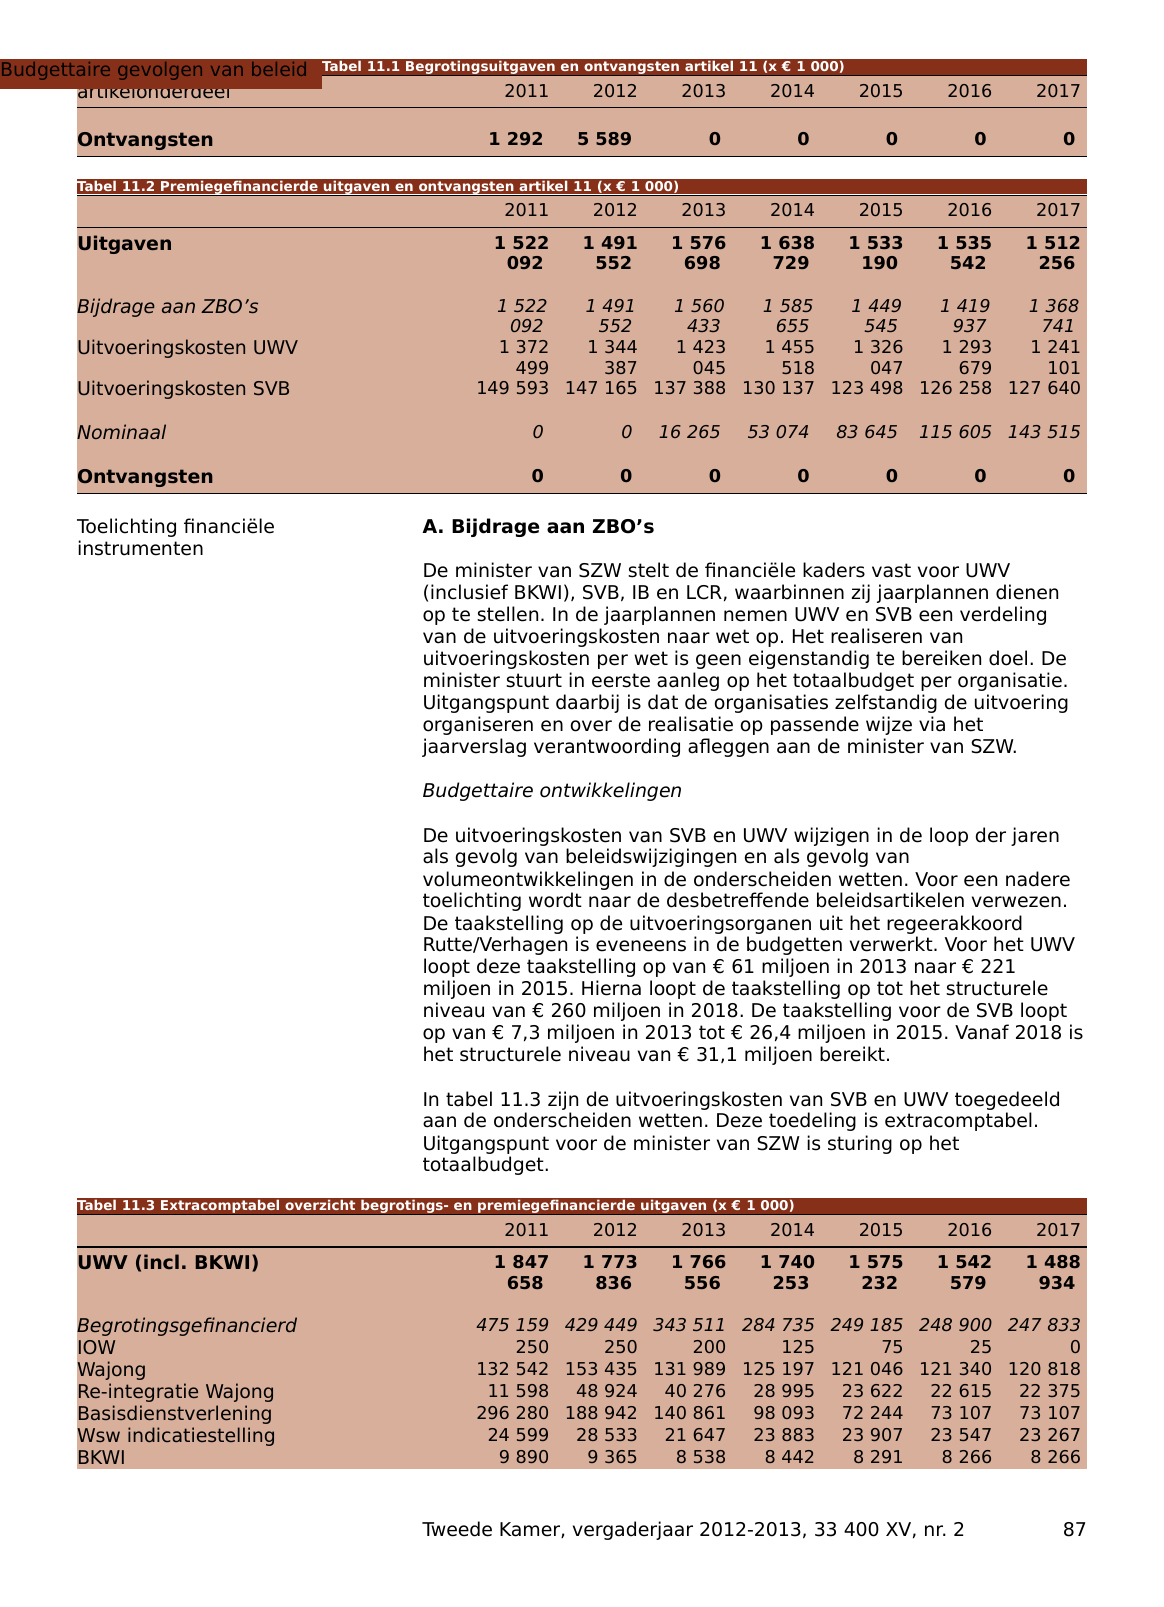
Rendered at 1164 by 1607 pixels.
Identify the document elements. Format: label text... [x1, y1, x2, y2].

table_cell [466, 400, 555, 422]
table_cell 250 [555, 1337, 644, 1359]
table_cell 9 890 [466, 1447, 555, 1469]
table_cell 28 995 [732, 1381, 821, 1403]
table_cell 1 512 256 [998, 228, 1087, 274]
table_cell 296 280 [466, 1403, 555, 1425]
table_cell 343 511 [644, 1315, 732, 1337]
table_cell 2014 [732, 196, 821, 227]
table_cell [998, 1293, 1087, 1315]
table_cell 2012 [555, 76, 644, 107]
table_cell 143 515 [998, 422, 1087, 444]
table_cell 24 599 [466, 1425, 555, 1447]
table_cell 120 818 [998, 1359, 1087, 1381]
table_cell [644, 444, 732, 466]
subtitle A. Bijdrage aan ZBO’s [422, 516, 1087, 538]
table_cell 8 538 [644, 1447, 732, 1469]
table_cell [998, 444, 1087, 466]
table_cell [555, 1293, 644, 1315]
table_cell 1 293 679 [909, 337, 998, 378]
table_cell 8 266 [909, 1447, 998, 1469]
table_cell 1 491 552 [555, 228, 644, 274]
table_cell 429 449 [555, 1315, 644, 1337]
table_cell 2015 [821, 1215, 909, 1246]
table_header Tabel 11.1 Begrotingsuitgaven en ontvangsten artikel 11 (x € 1 000) [0, 59, 1087, 89]
table_cell 1 766 556 [644, 1248, 732, 1293]
table_cell 1 326 047 [821, 337, 909, 378]
table_cell 0 [555, 466, 644, 493]
table_cell 0 [821, 466, 909, 493]
table_cell 249 185 [821, 1315, 909, 1337]
table_cell [732, 274, 821, 296]
table_cell 250 [466, 1337, 555, 1359]
table_cell 137 388 [644, 378, 732, 400]
table_cell 40 276 [644, 1381, 732, 1403]
table_cell 1 491 552 [555, 296, 644, 337]
table_cell 140 861 [644, 1403, 732, 1425]
table_cell 0 [909, 129, 998, 156]
table_cell 2011 [466, 196, 555, 227]
table_cell 8 442 [732, 1447, 821, 1469]
table_cell 284 735 [732, 1315, 821, 1337]
table_cell Uitvoeringskosten UWV [77, 337, 466, 378]
table_cell 247 833 [998, 1315, 1087, 1337]
table_cell 2013 [644, 196, 732, 227]
table_cell 121 046 [821, 1359, 909, 1381]
table_cell 23 907 [821, 1425, 909, 1447]
table_cell [466, 274, 555, 296]
table_cell Basisdienstverlening [77, 1403, 466, 1425]
table_cell [77, 400, 466, 422]
table_cell [77, 108, 466, 129]
table_cell 2013 [644, 1215, 732, 1246]
table_cell 48 924 [555, 1381, 644, 1403]
table_cell [555, 400, 644, 422]
table_cell 0 [909, 466, 998, 493]
table_cell Wsw indicatiestelling [77, 1425, 466, 1447]
table_cell 123 498 [821, 378, 909, 400]
table_cell 0 [998, 466, 1087, 493]
table_cell UWV (incl. BKWI) [77, 1248, 466, 1293]
table_cell 127 640 [998, 378, 1087, 400]
table_cell Begrotingsgefinancierd [77, 1315, 466, 1337]
table_cell 0 [644, 466, 732, 493]
table_cell [555, 444, 644, 466]
table_cell Ontvangsten [77, 129, 466, 156]
table_cell 0 [998, 1337, 1087, 1359]
table_cell 1 773 836 [555, 1248, 644, 1293]
table_cell 1 576 698 [644, 228, 732, 274]
table_cell 200 [644, 1337, 732, 1359]
table_cell 1 419 937 [909, 296, 998, 337]
table_cell 53 074 [732, 422, 821, 444]
table_cell 16 265 [644, 422, 732, 444]
table_cell BKWI [77, 1447, 466, 1469]
table_cell 0 [732, 129, 821, 156]
table_cell Uitvoeringskosten SVB [77, 378, 466, 400]
table_cell 2013 [644, 76, 732, 107]
table_cell 2016 [909, 76, 998, 107]
table_cell 8 266 [998, 1447, 1087, 1469]
table_cell [555, 108, 644, 129]
text De uitvoeringskosten van SVB en UWV wijzigen in de loop der jaren als gevolg van beleidswijzigingen en als gevolg van volumeontwikkelingen in de onderscheiden wetten. Voor een nadere toelichting wordt naar de desbetreffende beleidsartikelen verwezen. [422, 824, 1087, 912]
table_cell 2011 [466, 1215, 555, 1246]
table_cell 125 [732, 1337, 821, 1359]
table_cell 1 423 045 [644, 337, 732, 378]
table_cell 131 989 [644, 1359, 732, 1381]
table_cell [77, 1293, 555, 1315]
table_cell [821, 444, 909, 466]
table_cell 2017 [998, 196, 1087, 227]
table_cell 2015 [821, 196, 909, 227]
table_cell [732, 400, 821, 422]
table_cell 1 740 253 [732, 1248, 821, 1293]
table_cell [77, 444, 466, 466]
table_cell [732, 444, 821, 466]
table_cell 1 542 579 [909, 1248, 998, 1293]
table_cell [644, 108, 732, 129]
text De taakstelling op de uitvoeringsorganen uit het regeerakkoord Rutte/Verhagen is eveneens in de budgetten verwerkt. Voor het UWV loopt deze taakstelling op van € 61 miljoen in 2013 naar € 221 miljoen in 2015. Hierna loopt de taakstelling op tot het structurele niveau van € 260 miljoen in 2018. De taakstelling voor de SVB loopt op van € 7,3 miljoen in 2013 tot € 26,4 miljoen in 2015. Vanaf 2018 is het structurele niveau van € 31,1 miljoen bereikt. [422, 912, 1087, 1066]
table_cell 1 535 542 [909, 228, 998, 274]
table_cell 2016 [909, 196, 998, 227]
table_cell [644, 400, 732, 422]
table_header Tabel 11.3 Extracomptabel overzicht begrotings- en premiegefinancierde uitgaven (x € 1 000) [77, 1198, 1087, 1214]
table_cell 248 900 [909, 1315, 998, 1337]
table_cell 0 [998, 129, 1087, 156]
table_cell 115 605 [909, 422, 998, 444]
table_cell 132 542 [466, 1359, 555, 1381]
table_cell [909, 1293, 998, 1315]
table_cell 23 267 [998, 1425, 1087, 1447]
table_cell 72 244 [821, 1403, 909, 1425]
table_cell [644, 1293, 732, 1315]
table_cell 1 292 [466, 129, 555, 156]
table_cell 1 344 387 [555, 337, 644, 378]
table_cell 22 615 [909, 1381, 998, 1403]
table_cell 2017 [998, 76, 1087, 107]
table_cell 1 847 658 [466, 1248, 555, 1293]
table_cell 1 533 190 [821, 228, 909, 274]
text Toelichting financiële instrumenten [77, 516, 399, 560]
table_cell 9 365 [555, 1447, 644, 1469]
table_cell Wajong [77, 1359, 466, 1381]
table_cell [909, 108, 998, 129]
table_cell 73 107 [998, 1403, 1087, 1425]
table_cell [77, 274, 466, 296]
table_cell Uitgaven [77, 228, 466, 274]
table_cell 2012 [555, 196, 644, 227]
table_cell [644, 274, 732, 296]
table_cell 1 368 741 [998, 296, 1087, 337]
table_cell 1 575 232 [821, 1248, 909, 1293]
table_cell [821, 400, 909, 422]
table_cell 98 093 [732, 1403, 821, 1425]
table_cell 0 [555, 422, 644, 444]
table_cell [732, 1293, 821, 1315]
table_cell 75 [821, 1337, 909, 1359]
table_cell 1 585 655 [732, 296, 821, 337]
table_cell 1 372 499 [466, 337, 555, 378]
table_cell [909, 274, 998, 296]
table_cell 188 942 [555, 1403, 644, 1425]
table_cell 2011 [466, 76, 555, 107]
table_cell IOW [77, 1337, 466, 1359]
table_cell [821, 108, 909, 129]
table_cell [77, 1215, 466, 1246]
table_cell 130 137 [732, 378, 821, 400]
table_cell [821, 1293, 909, 1315]
table_cell 147 165 [555, 378, 644, 400]
table_cell [909, 400, 998, 422]
table_cell 121 340 [909, 1359, 998, 1381]
table_cell 2012 [555, 1215, 644, 1246]
table_cell [466, 444, 555, 466]
table_cell 23 622 [821, 1381, 909, 1403]
table_cell 1 560 433 [644, 296, 732, 337]
table_cell [909, 444, 998, 466]
table_header Tabel 11.2 Premiegefinancierde uitgaven en ontvangsten artikel 11 (x € 1 000) [77, 179, 1087, 194]
table_cell 25 [909, 1337, 998, 1359]
table_cell Re-integratie Wajong [77, 1381, 466, 1403]
table_cell 125 197 [732, 1359, 821, 1381]
table_cell Bijdrage aan ZBO’s [77, 296, 466, 337]
table_cell [998, 108, 1087, 129]
subtitle Budgettaire ontwikkelingen [422, 780, 1087, 802]
table_cell 1 449 545 [821, 296, 909, 337]
table_cell [821, 274, 909, 296]
table_cell [732, 108, 821, 129]
table_cell 0 [466, 422, 555, 444]
table_cell [555, 274, 644, 296]
table_cell 0 [821, 129, 909, 156]
table_cell 21 647 [644, 1425, 732, 1447]
table_cell 5 589 [555, 129, 644, 156]
table_cell 11 598 [466, 1381, 555, 1403]
table_cell Nominaal [77, 422, 466, 444]
table_cell 73 107 [909, 1403, 998, 1425]
table_cell 1 638 729 [732, 228, 821, 274]
table_cell 2016 [909, 1215, 998, 1246]
table_cell artikelonderdeel [77, 76, 466, 107]
table_cell 1 488 934 [998, 1248, 1087, 1293]
table_cell 2017 [998, 1215, 1087, 1246]
table_cell 1 522 092 [466, 296, 555, 337]
table_cell 475 159 [466, 1315, 555, 1337]
table_cell 153 435 [555, 1359, 644, 1381]
table_cell [466, 108, 555, 129]
table_cell 1 241 101 [998, 337, 1087, 378]
table_cell 0 [732, 466, 821, 493]
table_cell 28 533 [555, 1425, 644, 1447]
table_cell 8 291 [821, 1447, 909, 1469]
table_cell 0 [644, 129, 732, 156]
table_cell 1 455 518 [732, 337, 821, 378]
table_cell Ontvangsten [77, 466, 466, 493]
table_cell 126 258 [909, 378, 998, 400]
table_cell 2014 [732, 76, 821, 107]
table_cell 0 [466, 466, 555, 493]
table_cell 23 883 [732, 1425, 821, 1447]
table_cell 2015 [821, 76, 909, 107]
table_cell 83 645 [821, 422, 909, 444]
table_cell 23 547 [909, 1425, 998, 1447]
table_cell 1 522 092 [466, 228, 555, 274]
table_cell [998, 400, 1087, 422]
table_cell 149 593 [466, 378, 555, 400]
table_cell 22 375 [998, 1381, 1087, 1403]
text De minister van SZW stelt de financiële kaders vast voor UWV (inclusief BKWI), SVB, IB en LCR, waarbinnen zij jaarplannen dienen op te stellen. In de jaarplannen nemen UWV en SVB een verdeling van de uitvoeringskosten naar wet op. Het realiseren van uitvoeringskosten per wet is geen eigenstandig te bereiken doel. De minister stuurt in eerste aanleg op het totaalbudget per organisatie. Uitgangspunt daarbij is dat de organisaties zelfstandig de uitvoering organiseren en over de realisatie op passende wijze via het jaarverslag verantwoording afleggen aan de minister van SZW. [422, 560, 1087, 758]
text In tabel 11.3 zijn de uitvoeringskosten van SVB en UWV toegedeeld aan de onderscheiden wetten. Deze toedeling is extracomptabel. Uitgangspunt voor de minister van SZW is sturing op het totaalbudget. [422, 1088, 1087, 1176]
table_cell 2014 [732, 1215, 821, 1246]
table_cell [998, 274, 1087, 296]
table_cell [77, 196, 466, 227]
